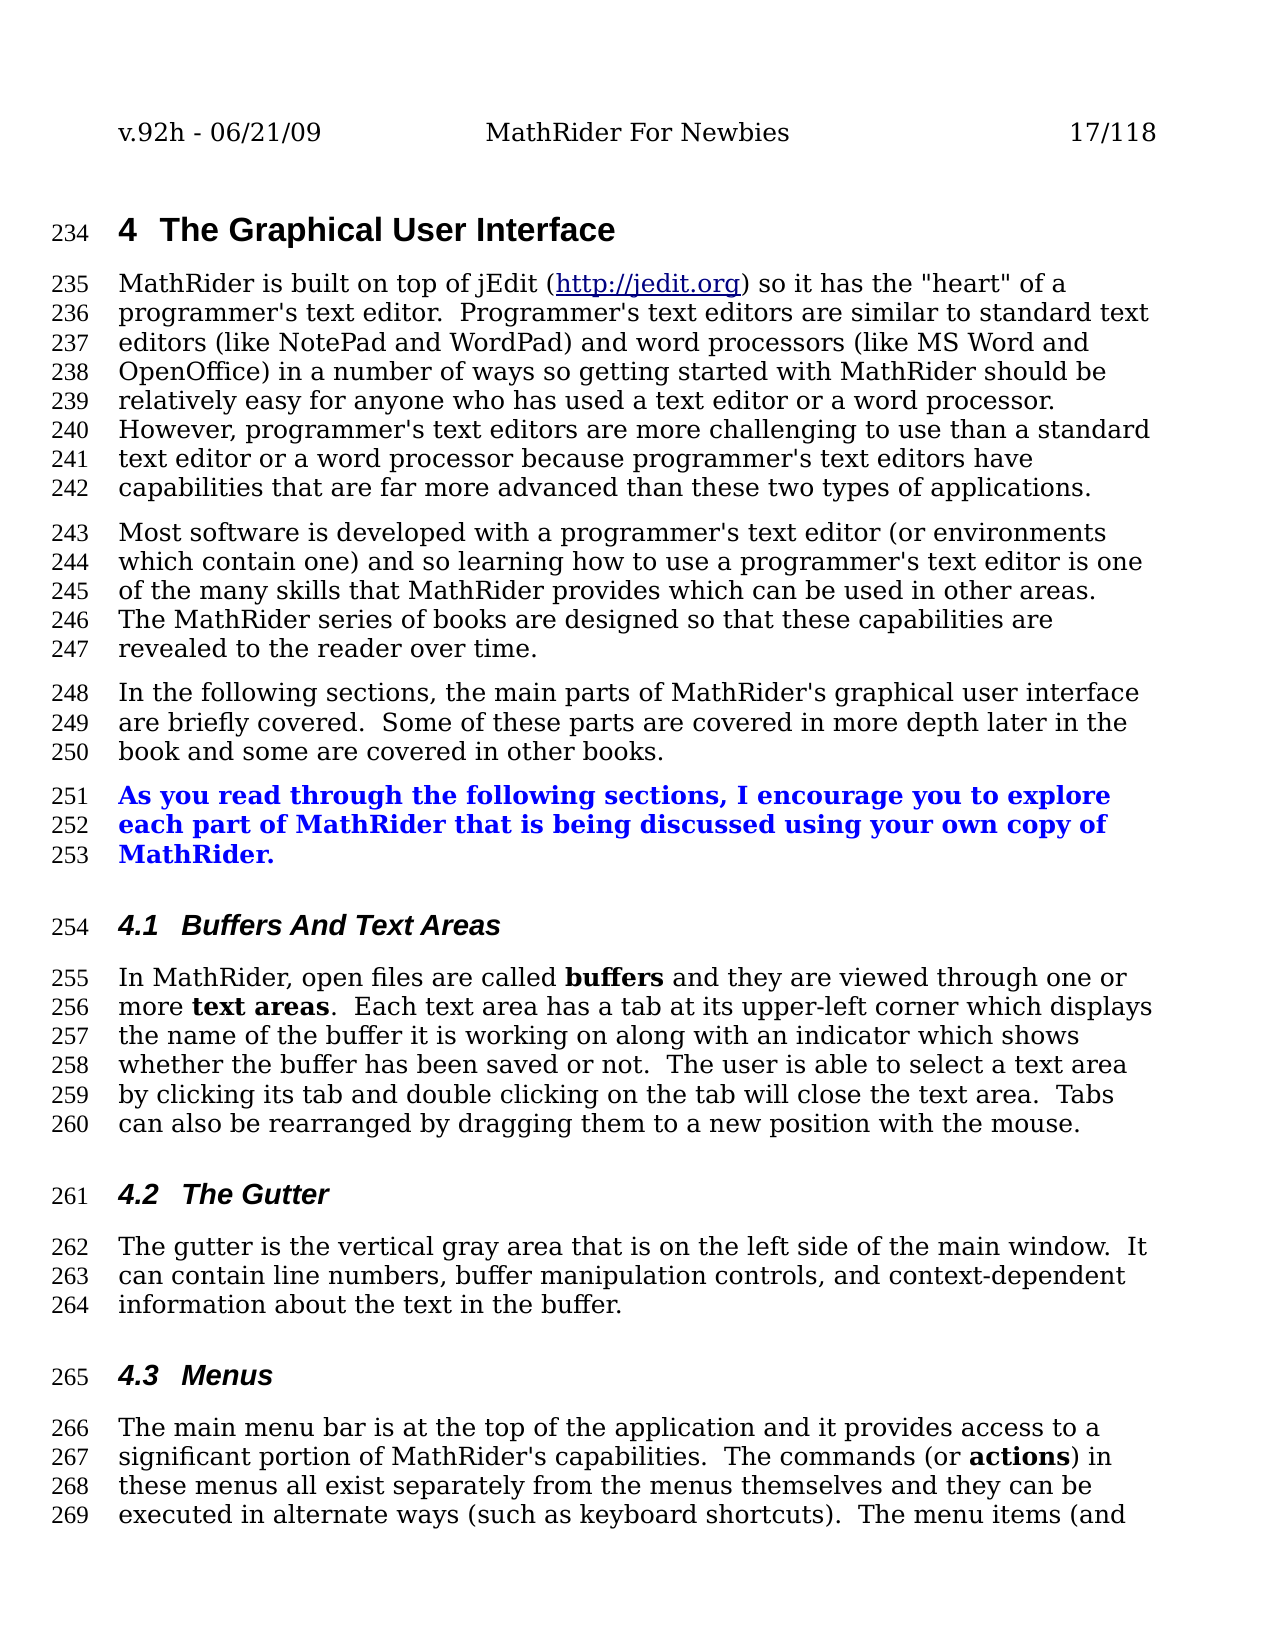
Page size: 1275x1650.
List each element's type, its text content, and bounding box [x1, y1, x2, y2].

subtitle Buffers And Text Areas [118, 908, 1157, 942]
text In the following sections, the main parts of MathRider's graphical user interface are briefly covered. Some of these parts are covered in more depth later in the book and some are covered in other books. [118, 678, 1157, 766]
text Most software is developed with a programmer's text editor (or environments which contain one) and so learning how to use a programmer's text editor is one of the many skills that MathRider provides which can be used in other areas. The MathRider series of books are designed so that these capabilities are revealed to the reader over time. [118, 518, 1157, 663]
subtitle Menus [118, 1358, 1157, 1392]
text As you read through the following sections, I encourage you to explore each part of MathRider that is being discussed using your own copy of MathRider. [118, 781, 1157, 869]
subtitle The Graphical User Interface [118, 210, 1157, 248]
text The main menu bar is at the top of the application and it provides access to a significant portion of MathRider's capabilities. The commands (or actions) in these menus all exist separately from the menus themselves and they can be executed in alternate ways (such as keyboard shortcuts). The menu items (and [118, 1413, 1157, 1529]
text In MathRider, open files are called buffers and they are viewed through one or more text areas. Each text area has a tab at its upper-left corner which displays the name of the buffer it is working on along with an indicator which shows whether the buffer has been saved or not. The user is able to select a text area by clicking its tab and double clicking on the tab will close the text area. Tabs can also be rearranged by dragging them to a new position with the mouse. [118, 963, 1157, 1138]
subtitle The Gutter [118, 1177, 1157, 1211]
text MathRider is built on top of jEdit (http://jedit.org) so it has the "heart" of a programmer's text editor. Programmer's text editors are similar to standard text editors (like NotePad and WordPad) and word processors (like MS Word and OpenOffice) in a number of ways so getting started with MathRider should be relatively easy for anyone who has used a text editor or a word processor. However, programmer's text editors are more challenging to use than a standard text editor or a word processor because programmer's text editors have capabilities that are far more advanced than these two types of applications. [118, 269, 1157, 503]
text The gutter is the vertical gray area that is on the left side of the main window. It can contain line numbers, buffer manipulation controls, and context-dependent information about the text in the buffer. [118, 1232, 1157, 1319]
